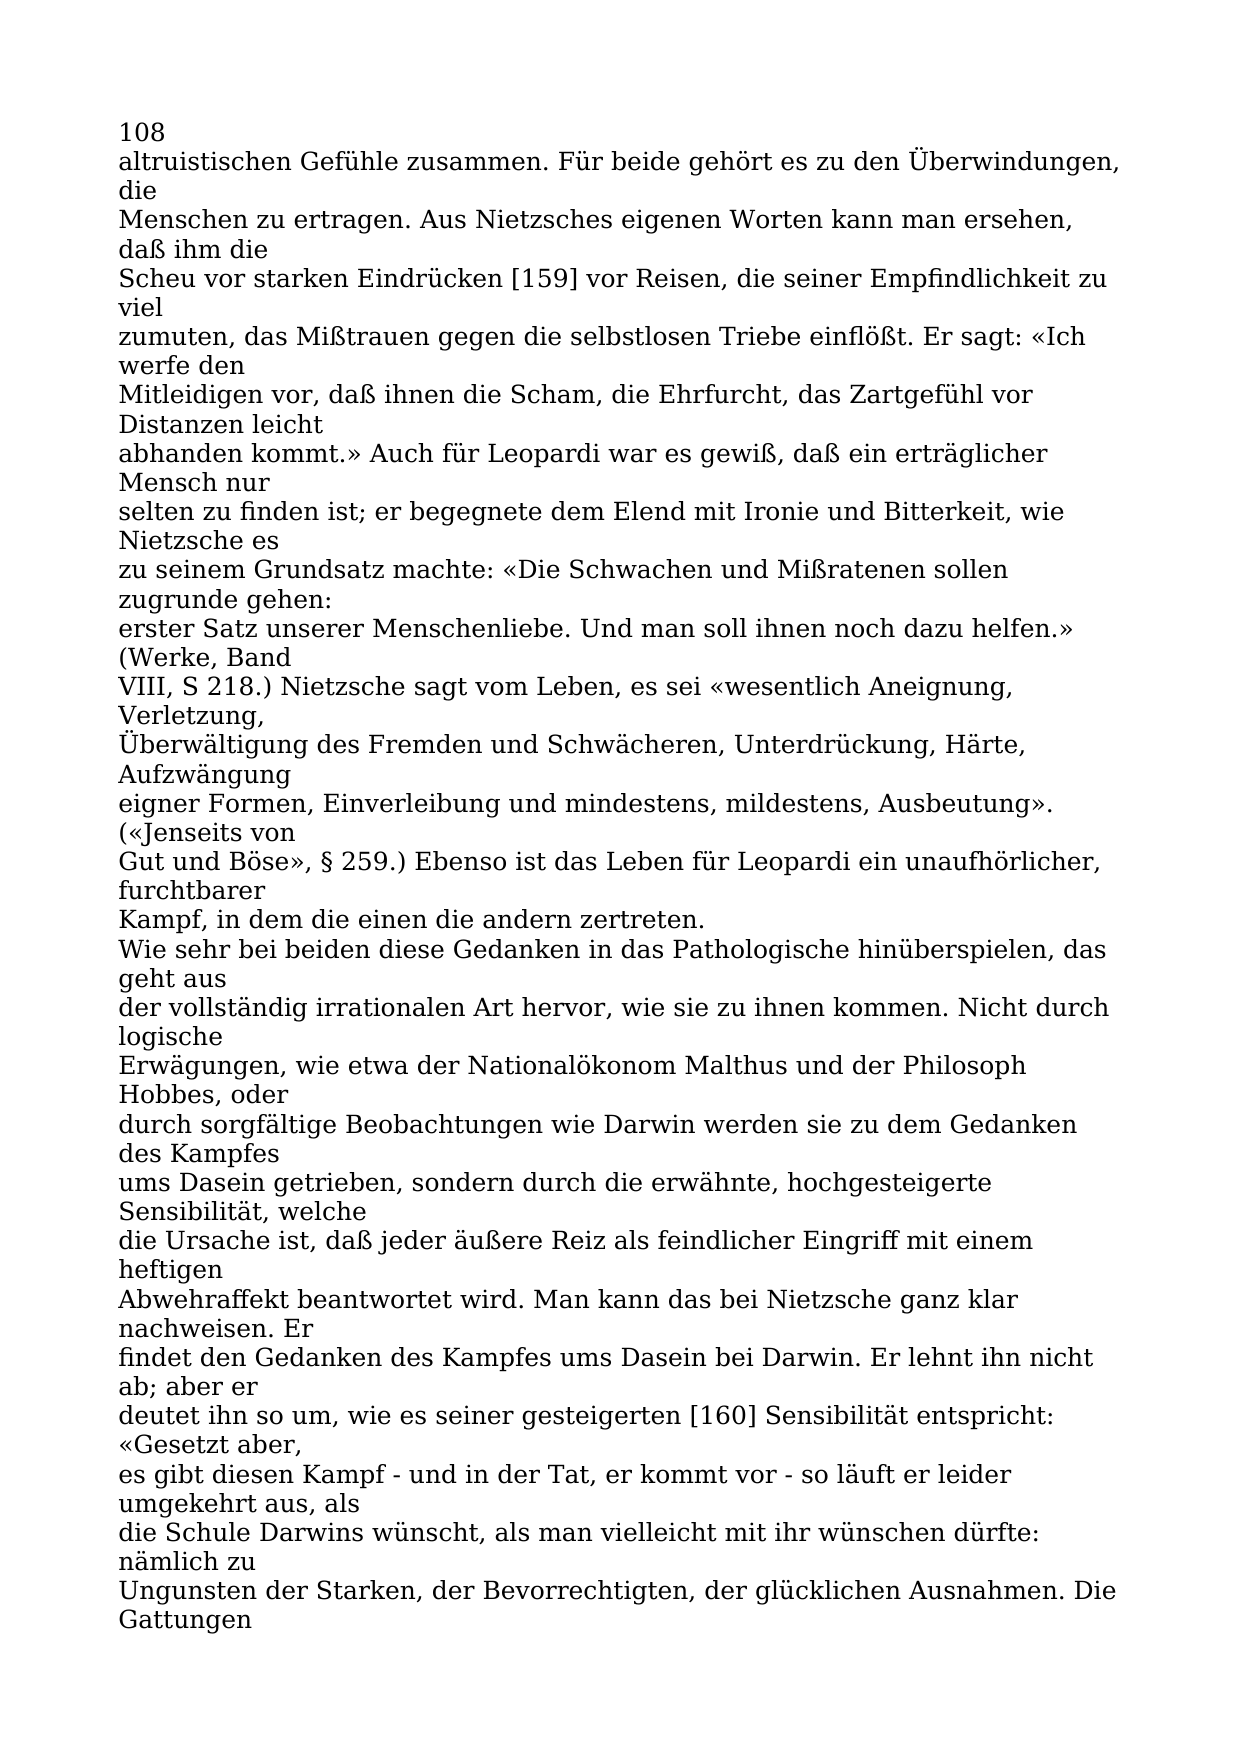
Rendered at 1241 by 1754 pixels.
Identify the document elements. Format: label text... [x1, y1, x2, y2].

text ums Dasein getrieben, sondern durch die erwähnte, hochgesteigerte Sensibilität, welche [118, 1168, 1122, 1226]
text es gibt diesen Kampf - und in der Tat, er kommt vor - so läuft er leider umgekehrt aus, als [118, 1460, 1122, 1518]
text Überwältigung des Fremden und Schwächeren, Unterdrückung, Härte, Aufzwängung [118, 731, 1122, 789]
text Abwehraffekt beantwortet wird. Man kann das bei Nietzsche ganz klar nachweisen. Er [118, 1285, 1122, 1343]
text Erwägungen, wie etwa der Nationalökonom Malthus und der Philosoph Hobbes, oder [118, 1051, 1122, 1110]
text durch sorgfältige Beobachtungen wie Darwin werden sie zu dem Gedanken des Kampfes [118, 1110, 1122, 1168]
text die Ursache ist, daß jeder äußere Reiz als feindlicher Eingriff mit einem heftigen [118, 1226, 1122, 1285]
text Kampf, in dem die einen die andern zertreten. [118, 906, 1122, 935]
text findet den Gedanken des Kampfes ums Dasein bei Darwin. Er lehnt ihn nicht ab; aber er [118, 1343, 1122, 1401]
text Wie sehr bei beiden diese Gedanken in das Pathologische hinüberspielen, das geht aus [118, 935, 1122, 993]
text Mitleidigen vor, daß ihnen die Scham, die Ehrfurcht, das Zartgefühl vor Distanzen leicht [118, 381, 1122, 439]
text altruistischen Gefühle zusammen. Für beide gehört es zu den Überwindungen, die [118, 147, 1122, 206]
text Menschen zu ertragen. Aus Nietzsches eigenen Worten kann man ersehen, daß ihm die [118, 206, 1122, 264]
text zu seinem Grundsatz machte: «Die Schwachen und Mißratenen sollen zugrunde gehen: [118, 556, 1122, 614]
text zumuten, das Mißtrauen gegen die selbstlosen Triebe einflößt. Er sagt: «Ich werfe den [118, 322, 1122, 381]
text eigner Formen, Einverleibung und mindestens, mildestens, Ausbeutung». («Jenseits von [118, 789, 1122, 847]
text selten zu finden ist; er begegnete dem Elend mit Ironie und Bitterkeit, wie Nietzsche es [118, 497, 1122, 556]
text Ungunsten der Starken, der Bevorrechtigten, der glücklichen Ausnahmen. Die Gattungen [118, 1576, 1122, 1635]
text erster Satz unserer Menschenliebe. Und man soll ihnen noch dazu helfen.» (Werke, Band [118, 614, 1122, 672]
text VIII, S 218.) Nietzsche sagt vom Leben, es sei «wesentlich Aneignung, Verletzung, [118, 672, 1122, 731]
text der vollständig irrationalen Art hervor, wie sie zu ihnen kommen. Nicht durch logische [118, 993, 1122, 1051]
text Scheu vor starken Eindrücken [159] vor Reisen, die seiner Empfindlichkeit zu viel [118, 264, 1122, 322]
text 108 [118, 118, 1122, 147]
text abhanden kommt.» Auch für Leopardi war es gewiß, daß ein erträglicher Mensch nur [118, 439, 1122, 497]
text die Schule Darwins wünscht, als man vielleicht mit ihr wünschen dürfte: nämlich zu [118, 1518, 1122, 1576]
text deutet ihn so um, wie es seiner gesteigerten [160] Sensibilität entspricht: «Gesetzt aber, [118, 1401, 1122, 1460]
text Gut und Böse», § 259.) Ebenso ist das Leben für Leopardi ein unaufhörlicher, furchtbarer [118, 847, 1122, 906]
